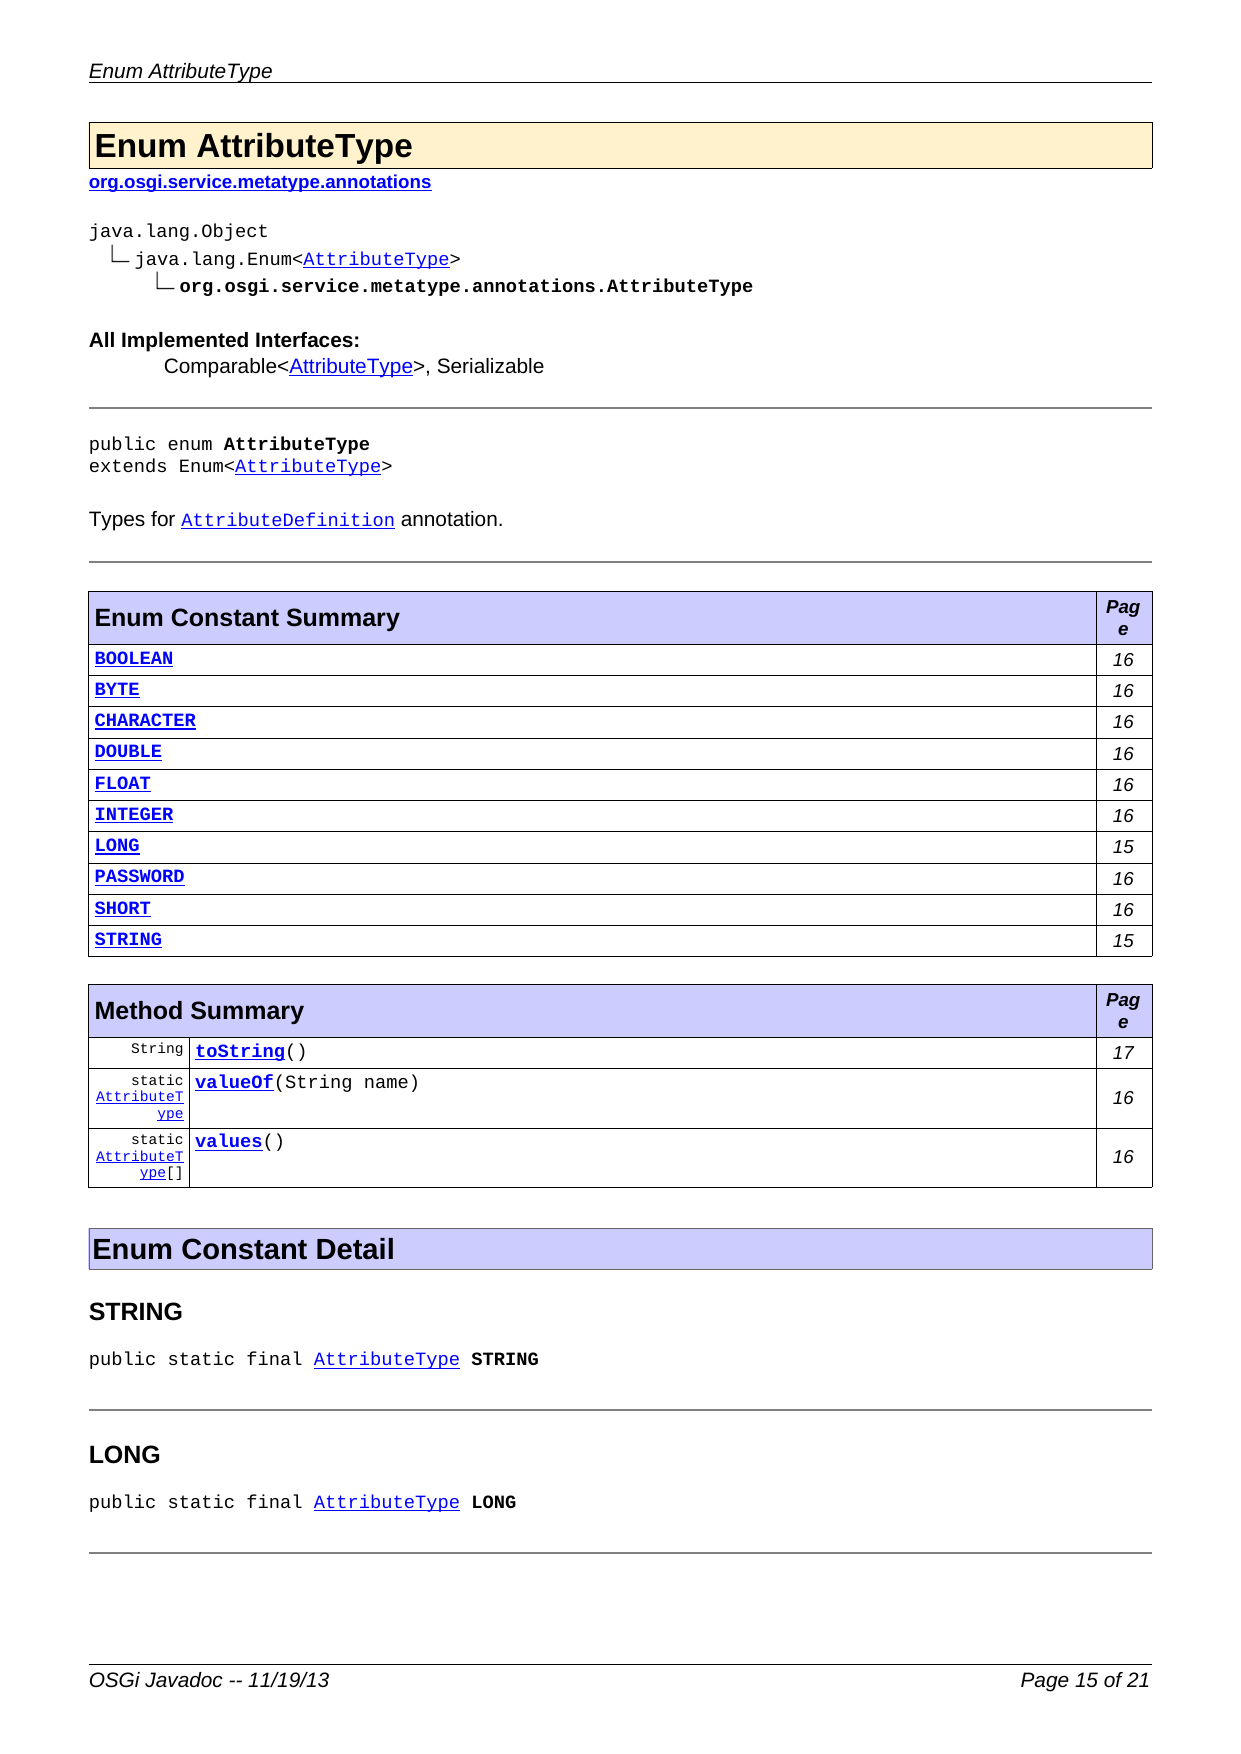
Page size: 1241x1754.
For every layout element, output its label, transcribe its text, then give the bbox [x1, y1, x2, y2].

table_cell 16 [1097, 707, 1152, 737]
table_cell 16 [1097, 895, 1152, 925]
text Types for AttributeDefinition annotation. [88, 507, 1152, 532]
table_cell FLOAT [89, 770, 1096, 800]
table_cell 15 [1097, 739, 1152, 769]
table_cell 16 [1097, 801, 1152, 831]
text Comparable<AttributeType>, Serializable [163, 354, 1152, 378]
picture [156, 270, 180, 293]
table_cell 15 [1097, 926, 1152, 956]
table_cell SHORT [89, 895, 1096, 925]
table_header Method Summary [89, 985, 1096, 1037]
table_cell 16 [1097, 770, 1152, 800]
table_cell STRING [89, 926, 1096, 956]
text public enum AttributeType [88, 435, 1152, 456]
table_cell 16 [1097, 1069, 1152, 1127]
table_cell BOOLEAN [89, 645, 1096, 675]
table_cell toString() [190, 1038, 1096, 1068]
table_cell INTEGER [89, 801, 1096, 831]
table_header Enum Constant Summary [89, 592, 1096, 644]
table_cell 16 [1097, 1038, 1152, 1068]
table_cell 16 [1097, 645, 1152, 675]
table_cell 15 [1097, 832, 1152, 862]
table_cell String [89, 1038, 189, 1068]
table_cell 16 [1097, 864, 1152, 894]
text org.osgi.service.metatype.annotations [88, 171, 1152, 193]
text public static final AttributeType STRING [88, 1350, 1152, 1371]
text extends Enum<AttributeType> [88, 456, 1152, 478]
table_cell valueOf(String name) [190, 1069, 1096, 1127]
table_cell 16 [1097, 676, 1152, 706]
subtitle Enum Constant Detail [90, 1229, 1152, 1269]
table_cell static AttributeType [89, 1069, 189, 1127]
table_cell DOUBLE [89, 739, 1096, 769]
picture [111, 243, 135, 266]
table_header Page [1097, 985, 1152, 1037]
subtitle All Implemented Interfaces: [88, 327, 1152, 351]
text java.lang.Enum<AttributeType> [88, 243, 1152, 271]
subtitle STRING [88, 1297, 1152, 1326]
table_cell CHARACTER [89, 707, 1096, 737]
text java.lang.Object [88, 222, 1152, 243]
subtitle Enum AttributeType [90, 123, 1152, 168]
table_cell BYTE [89, 676, 1096, 706]
table_cell PASSWORD [89, 864, 1096, 894]
table_cell values() [190, 1129, 1096, 1187]
table_cell 16 [1097, 1129, 1152, 1187]
text public static final AttributeType LONG [88, 1493, 1152, 1514]
table_cell LONG [89, 832, 1096, 862]
table_header Page [1097, 592, 1152, 644]
text org.osgi.service.metatype.annotations.AttributeType [88, 271, 1152, 298]
table_cell static AttributeType[] [89, 1129, 189, 1187]
subtitle LONG [88, 1440, 1152, 1468]
